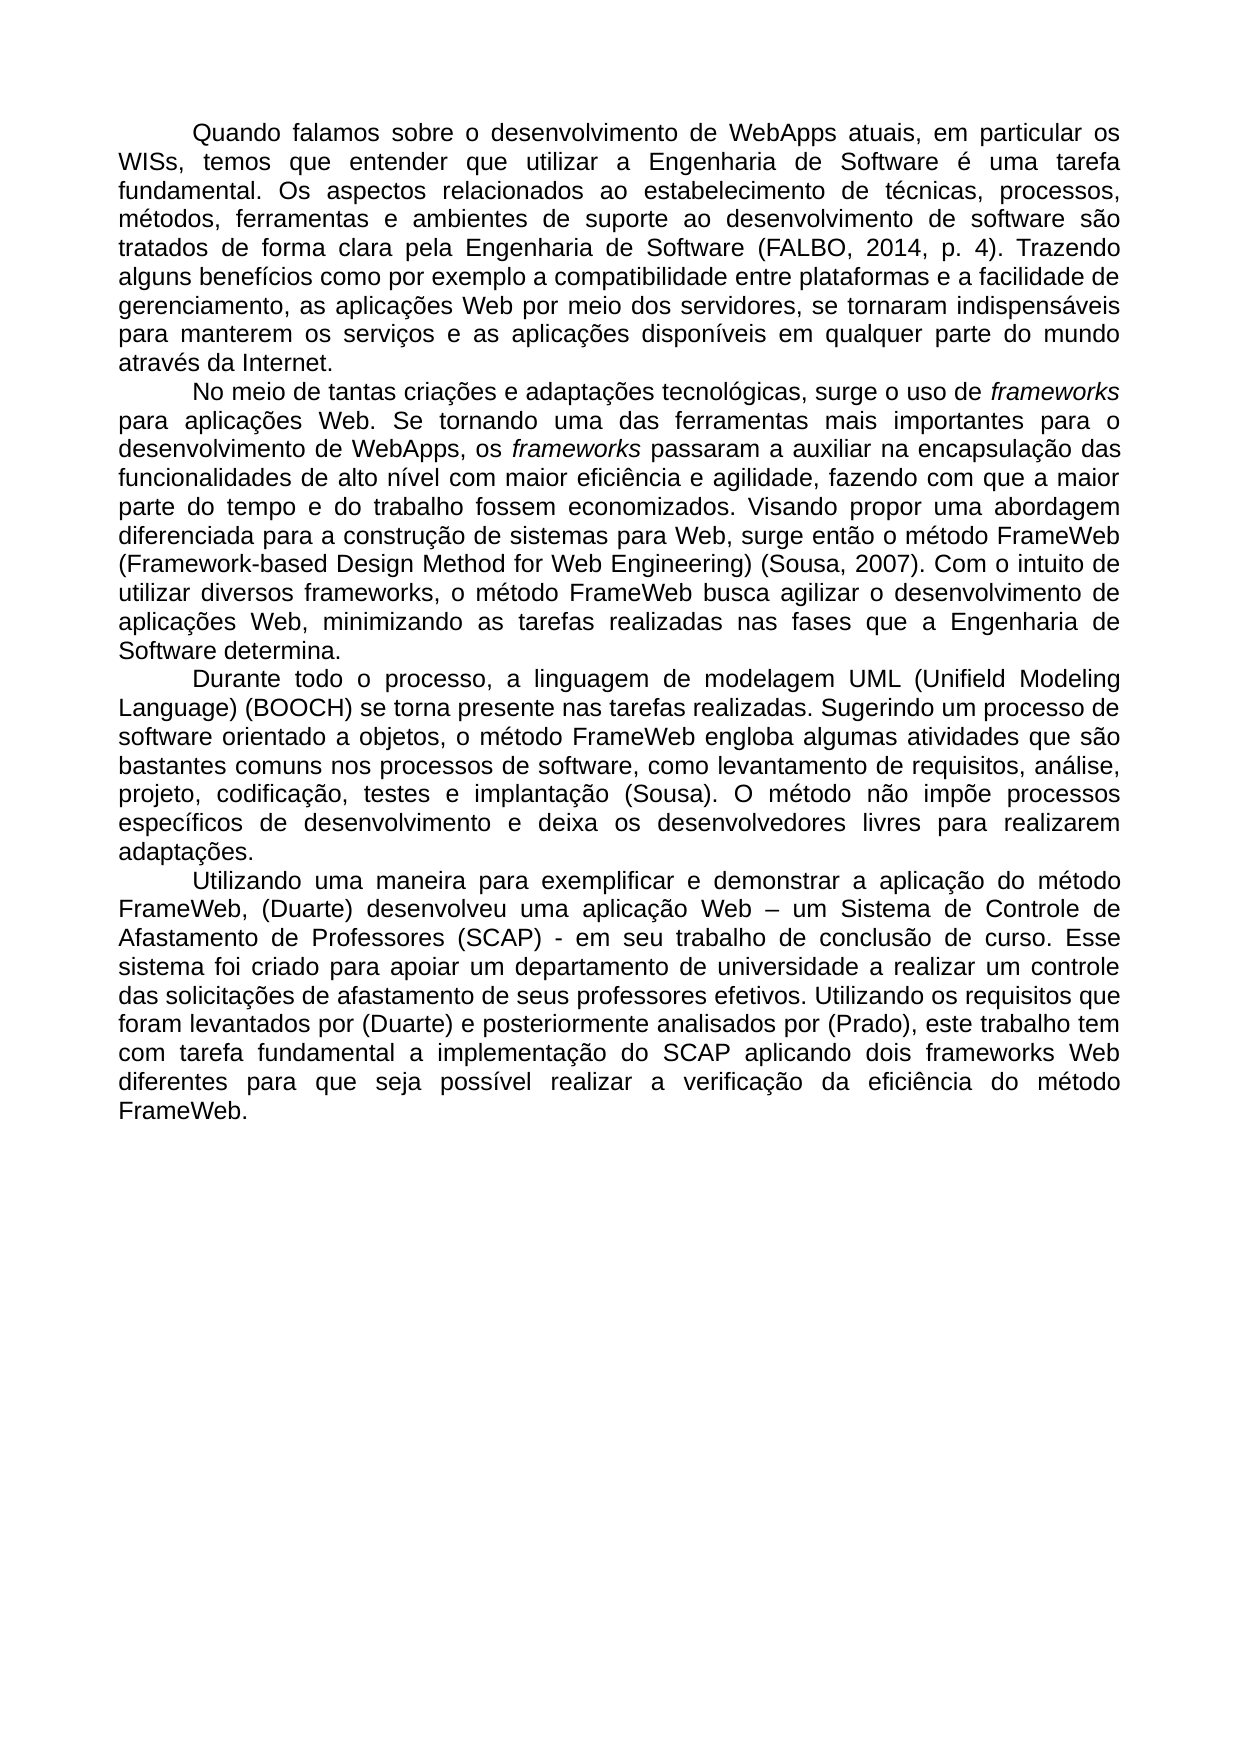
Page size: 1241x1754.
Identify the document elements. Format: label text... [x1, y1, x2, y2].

text Utilizando uma maneira para exemplificar e demonstrar a aplicação do método FrameWeb, (Duarte) desenvolveu uma aplicação Web – um Sistema de Controle de Afastamento de Professores (SCAP) - em seu trabalho de conclusão de curso. Esse sistema foi criado para apoiar um departamento de universidade a realizar um controle das solicitações de afastamento de seus professores efetivos. Utilizando os requisitos que foram levantados por (Duarte) e posteriormente analisados por (Prado), este trabalho tem com tarefa fundamental a implementação do SCAP aplicando dois frameworks Web diferentes para que seja possível realizar a verificação da eficiência do método FrameWeb. [118, 866, 1122, 1124]
text Durante todo o processo, a linguagem de modelagem UML (Unifield Modeling Language) (BOOCH) se torna presente nas tarefas realizadas. Sugerindo um processo de software orientado a objetos, o método FrameWeb engloba algumas atividades que são bastantes comuns nos processos de software, como levantamento de requisitos, análise, projeto, codificação, testes e implantação (Sousa). O método não impõe processos específicos de desenvolvimento e deixa os desenvolvedores livres para realizarem adaptações. [118, 664, 1122, 866]
text Quando falamos sobre o desenvolvimento de WebApps atuais, em particular os WISs, temos que entender que utilizar a Engenharia de Software é uma tarefa fundamental. Os aspectos relacionados ao estabelecimento de técnicas, processos, métodos, ferramentas e ambientes de suporte ao desenvolvimento de software são tratados de forma clara pela Engenharia de Software (FALBO, 2014, p. 4). Trazendo alguns benefícios como por exemplo a compatibilidade entre plataformas e a facilidade de gerenciamento, as aplicações Web por meio dos servidores, se tornaram indispensáveis para manterem os serviços e as aplicações disponíveis em qualquer parte do mundo através da Internet. [118, 118, 1122, 377]
text No meio de tantas criações e adaptações tecnológicas, surge o uso de frameworks para aplicações Web. Se tornando uma das ferramentas mais importantes para o desenvolvimento de WebApps, os frameworks passaram a auxiliar na encapsulação das funcionalidades de alto nível com maior eficiência e agilidade, fazendo com que a maior parte do tempo e do trabalho fossem economizados. Visando propor uma abordagem diferenciada para a construção de sistemas para Web, surge então o método FrameWeb (Framework-based Design Method for Web Engineering) (Sousa, 2007). Com o intuito de utilizar diversos frameworks, o método FrameWeb busca agilizar o desenvolvimento de aplicações Web, minimizando as tarefas realizadas nas fases que a Engenharia de Software determina. [118, 377, 1122, 664]
